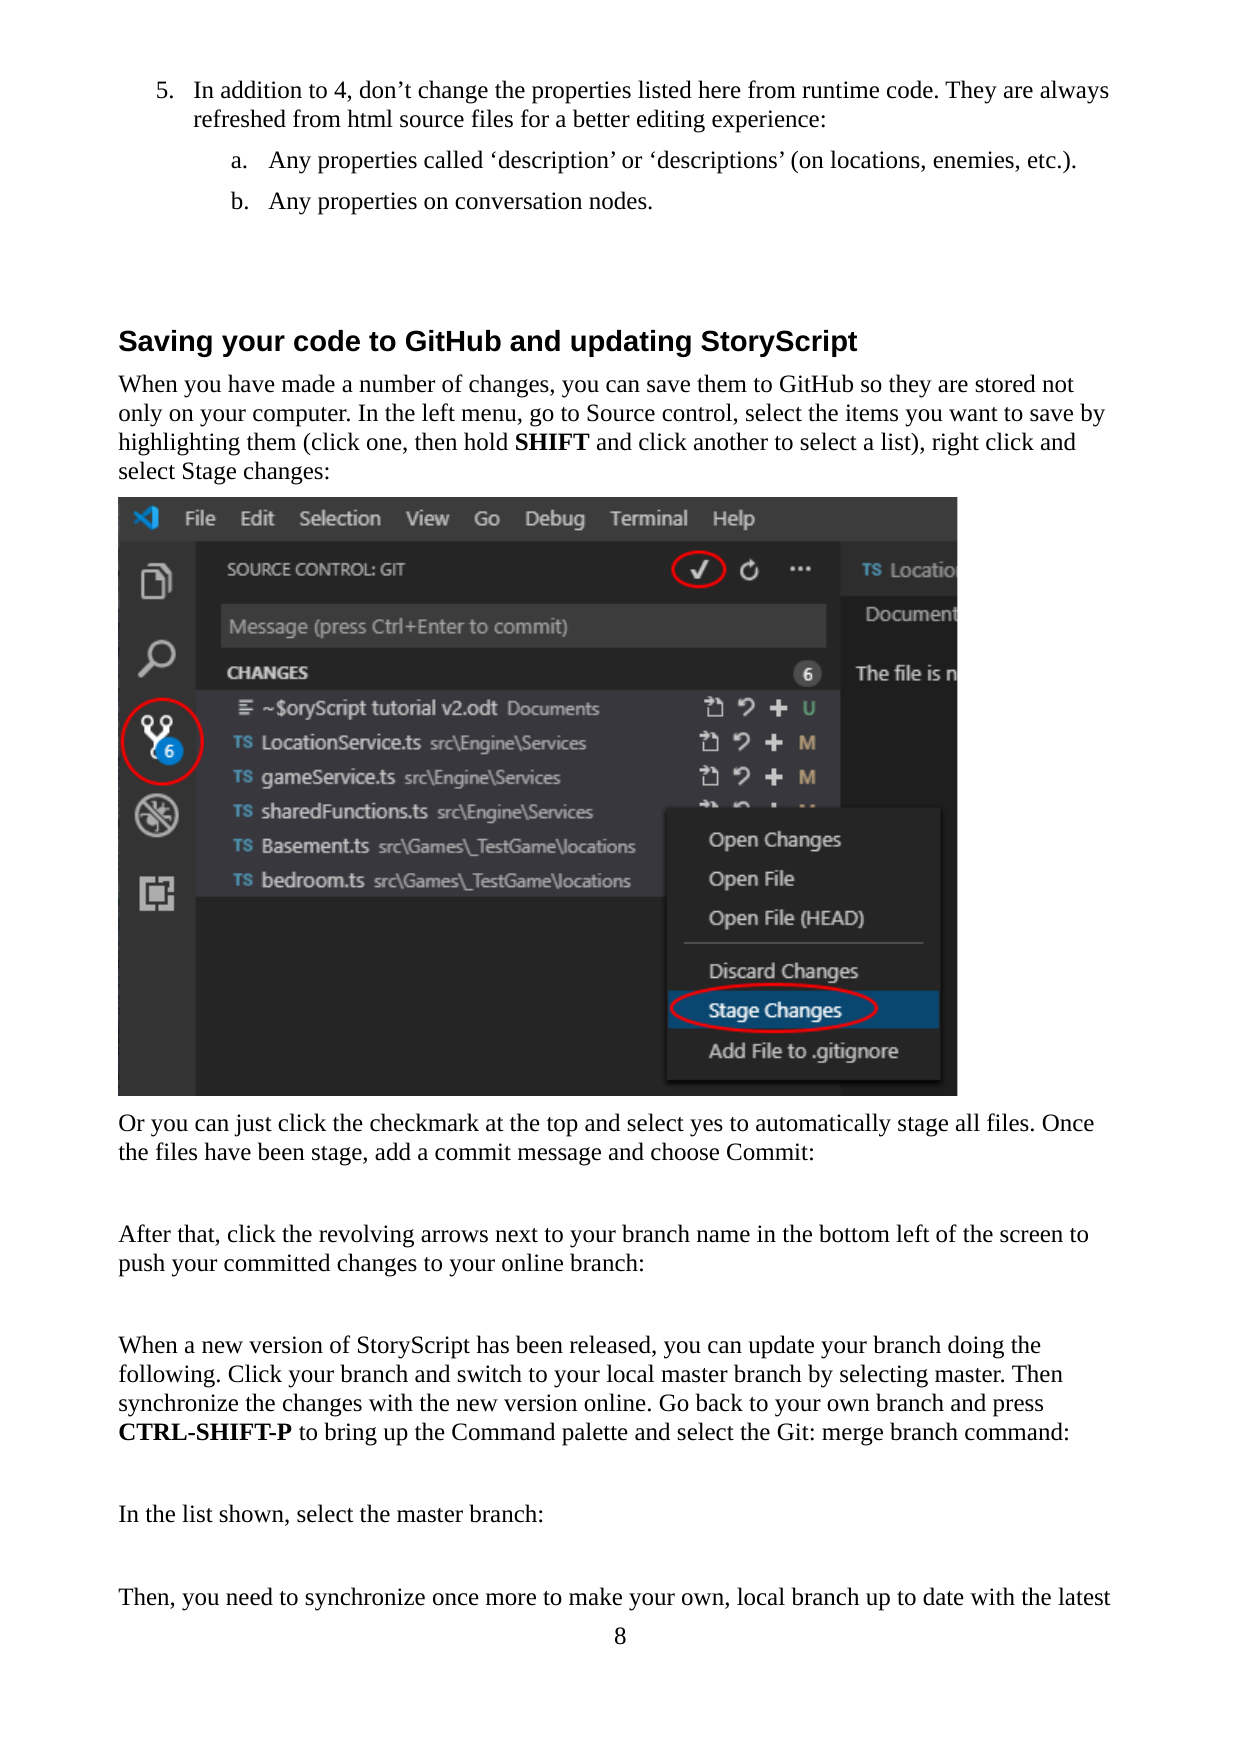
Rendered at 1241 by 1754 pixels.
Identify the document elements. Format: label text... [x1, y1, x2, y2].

text When a new version of StoryScript has been released, you can update your branch doing the following. Click your branch and switch to your local master branch by selecting master. Then synchronize the changes with the new version online. Go back to your own branch and press CTRL-SHIFT-P to bring up the Command palette and select the Git: merge branch command: [118, 1331, 1122, 1446]
list In addition to 4, don’t change the properties listed here from runtime code. They are always refreshed from html source files for a better editing experience: [156, 75, 1122, 132]
text In the list shown, select the master branch: [118, 1499, 1122, 1528]
list Any properties on conversation nodes. [231, 186, 1122, 215]
list Any properties called ‘description’ or ‘descriptions’ (on locations, enemies, etc.). [231, 145, 1122, 174]
text After that, click the revolving arrows next to your branch name in the bottom left of the screen to push your committed changes to your online branch: [118, 1219, 1122, 1277]
text Then, you need to synchronize once more to make your own, local branch up to date with the latest [118, 1582, 1122, 1611]
text Or you can just click the checkmark at the top and select yes to automatically stage all files. Once the files have been stage, add a commit message and choose Commit: [118, 1108, 1122, 1166]
text When you have made a number of changes, you can save them to GitHub so they are stored not only on your computer. In the left menu, go to Source control, select the items you want to save by highlighting them (click one, then hold SHIFT and click another to select a list), right click and select Stage changes: [118, 369, 1122, 484]
subtitle Saving your code to GitHub and updating StoryScript [118, 323, 1122, 357]
